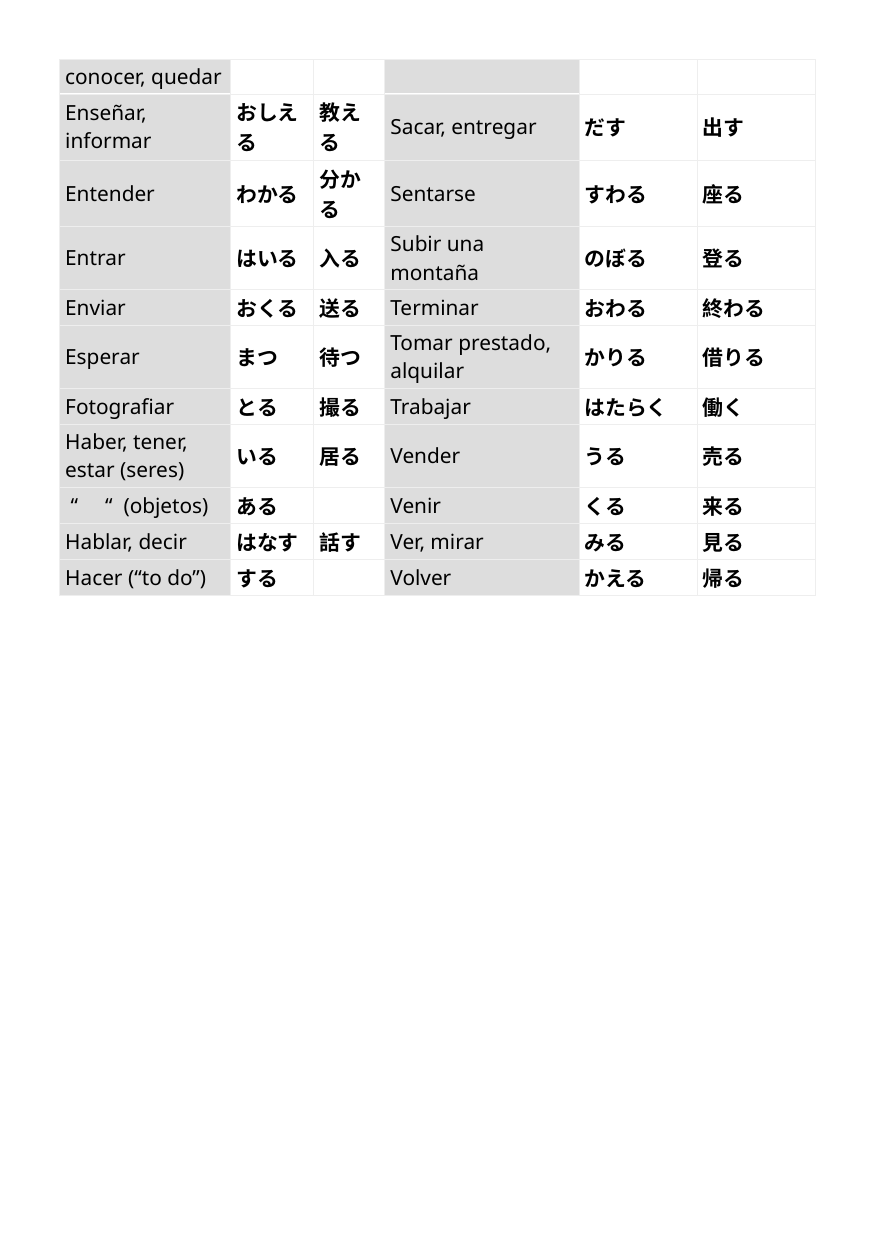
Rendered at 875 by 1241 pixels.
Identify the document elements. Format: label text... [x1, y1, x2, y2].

table_cell みる [580, 524, 697, 559]
table_cell うる [580, 425, 697, 487]
table_cell Fotografiar [60, 389, 230, 424]
table_cell [314, 560, 384, 595]
table_cell のぼる [580, 227, 697, 289]
table_cell だす [580, 95, 697, 160]
table_cell Sacar, entregar [385, 95, 579, 160]
table_cell 居る [314, 425, 384, 487]
table_cell はいる [231, 227, 313, 289]
table_cell わかる [231, 161, 313, 226]
table_cell かりる [580, 326, 697, 388]
table_cell 売る [698, 425, 815, 487]
table_cell 見る [698, 524, 815, 559]
table_cell ある [231, 488, 313, 523]
table_cell とる [231, 389, 313, 424]
table_cell Esperar [60, 326, 230, 388]
table_cell Entrar [60, 227, 230, 289]
table_cell 登る [698, 227, 815, 289]
table_cell Subir una montaña [385, 227, 579, 289]
table_cell [314, 488, 384, 523]
table_cell 借りる [698, 326, 815, 388]
table_cell Sentarse [385, 161, 579, 226]
table_cell Venir [385, 488, 579, 523]
table_cell “ “ (objetos) [60, 488, 230, 523]
table_cell 出す [698, 95, 815, 160]
table_cell 終わる [698, 290, 815, 325]
table_cell 来る [698, 488, 815, 523]
table_cell [385, 60, 579, 93]
table_cell Trabajar [385, 389, 579, 424]
table_cell まつ [231, 326, 313, 388]
table_cell [580, 60, 697, 93]
table_cell 分かる [314, 161, 384, 226]
table_cell Enviar [60, 290, 230, 325]
table_cell 帰る [698, 560, 815, 595]
table_cell Ver, mirar [385, 524, 579, 559]
table_cell 入る [314, 227, 384, 289]
table_cell conocer, quedar [60, 60, 230, 93]
table_cell Volver [385, 560, 579, 595]
table_cell Vender [385, 425, 579, 487]
table_cell 教える [314, 95, 384, 160]
table_cell 撮る [314, 389, 384, 424]
table_cell Haber, tener, estar (seres) [60, 425, 230, 487]
table_cell Terminar [385, 290, 579, 325]
table_cell おわる [580, 290, 697, 325]
table_cell はなす [231, 524, 313, 559]
table_cell [314, 60, 384, 93]
table_cell 送る [314, 290, 384, 325]
table_cell する [231, 560, 313, 595]
table_cell はたらく [580, 389, 697, 424]
table_cell [698, 60, 815, 93]
table_cell 座る [698, 161, 815, 226]
table_cell Enseñar, informar [60, 95, 230, 160]
table_cell おくる [231, 290, 313, 325]
table_cell Hablar, decir [60, 524, 230, 559]
table_cell くる [580, 488, 697, 523]
table_cell Tomar prestado, alquilar [385, 326, 579, 388]
table_cell 話す [314, 524, 384, 559]
table_cell かえる [580, 560, 697, 595]
table_cell [231, 60, 313, 93]
table_cell すわる [580, 161, 697, 226]
table_cell 待つ [314, 326, 384, 388]
table_cell Hacer (“to do”) [60, 560, 230, 595]
table_cell いる [231, 425, 313, 487]
table_cell Entender [60, 161, 230, 226]
table_cell 働く [698, 389, 815, 424]
table_cell おしえる [231, 95, 313, 160]
